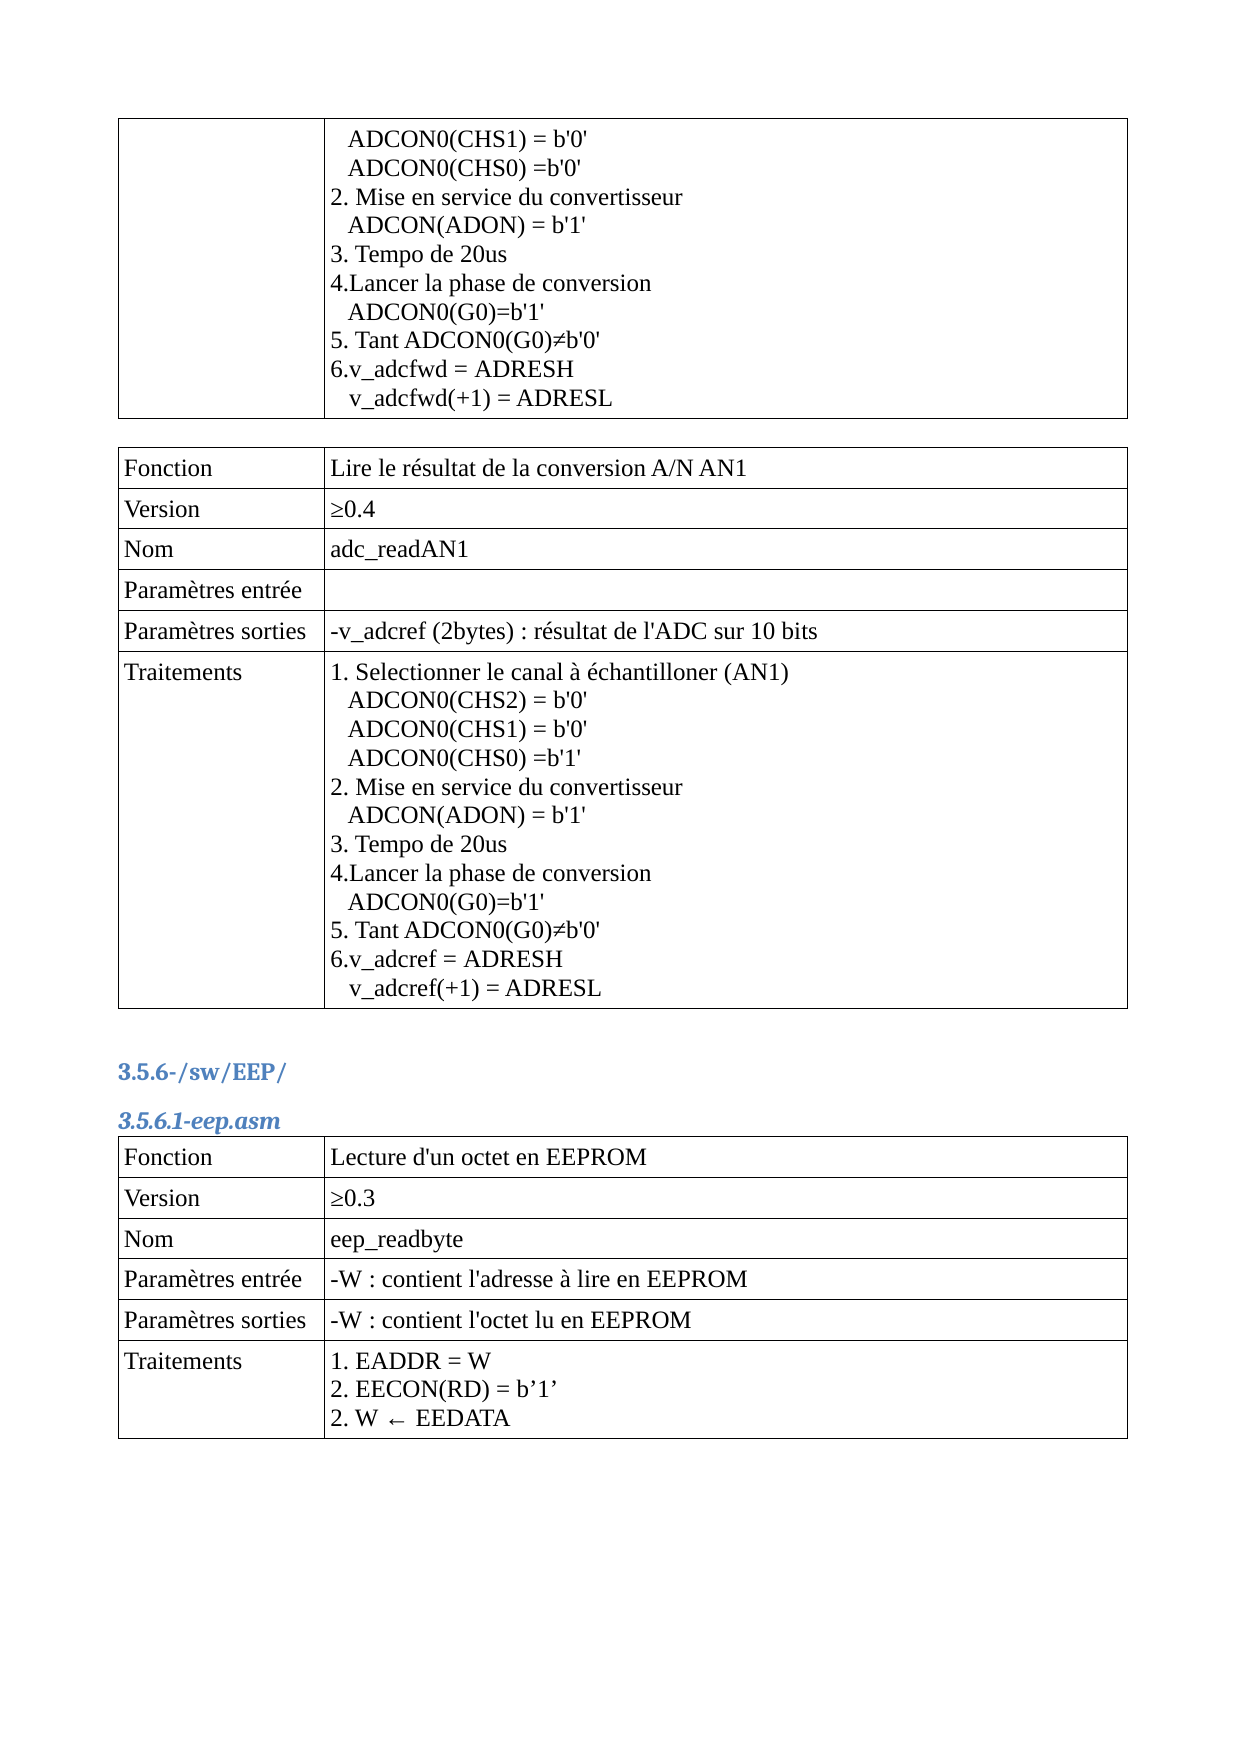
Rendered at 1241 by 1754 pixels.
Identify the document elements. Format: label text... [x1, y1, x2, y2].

table_cell Traitements [119, 1341, 324, 1438]
table_cell Paramètres entrée [119, 1259, 324, 1299]
table_cell ≥0.3 [325, 1178, 1127, 1217]
table_cell Paramètres entrée [119, 570, 324, 610]
table_cell [119, 119, 324, 418]
table_cell Nom [119, 529, 324, 569]
table_cell [325, 570, 1127, 610]
table_cell Version [119, 489, 324, 528]
table_cell ADCON0(CHS1) = b'0' ADCON0(CHS0) =b'0' 2. Mise en service du convertisseur ADCON(ADON) = b'1' 3. Tempo de 20us 4.Lancer la phase de conversion ADCON0(G0)=b'1' 5. Tant ADCON0(G0)≠b'0' 6.v_adcfwd = ADRESH v_adcfwd(+1) = ADRESL [325, 119, 1127, 418]
table_header Lecture d'un octet en EEPROM [325, 1137, 1127, 1177]
table_cell 1. Selectionner le canal à échantilloner (AN1) ADCON0(CHS2) = b'0' ADCON0(CHS1) = b'0' ADCON0(CHS0) =b'1' 2. Mise en service du convertisseur ADCON(ADON) = b'1' 3. Tempo de 20us 4.Lancer la phase de conversion ADCON0(G0)=b'1' 5. Tant ADCON0(G0)≠b'0' 6.v_adcref = ADRESH v_adcref(+1) = ADRESL [325, 652, 1127, 1007]
table_cell -W : contient l'octet lu en EEPROM [325, 1300, 1127, 1339]
table_cell adc_readAN1 [325, 529, 1127, 569]
table_header Fonction [119, 1137, 324, 1177]
table_cell Traitements [119, 652, 324, 1007]
table_cell 1. EADDR = W 2. EECON(RD) = b’1’ 2. W ← EEDATA [325, 1341, 1127, 1438]
table_cell Paramètres sorties [119, 1300, 324, 1339]
table_cell -v_adcref (2bytes) : résultat de l'ADC sur 10 bits [325, 611, 1127, 651]
subtitle 3.5.6.1-eep.asm [118, 1107, 1122, 1136]
table_cell ≥0.4 [325, 489, 1127, 528]
subtitle 3.5.6-/sw/EEP/ [118, 1058, 1122, 1086]
table_cell -W : contient l'adresse à lire en EEPROM [325, 1259, 1127, 1299]
table_cell eep_readbyte [325, 1219, 1127, 1258]
table_header Fonction [119, 448, 324, 488]
table_cell Version [119, 1178, 324, 1217]
table_cell Paramètres sorties [119, 611, 324, 651]
table_header Lire le résultat de la conversion A/N AN1 [325, 448, 1127, 488]
table_cell Nom [119, 1219, 324, 1258]
